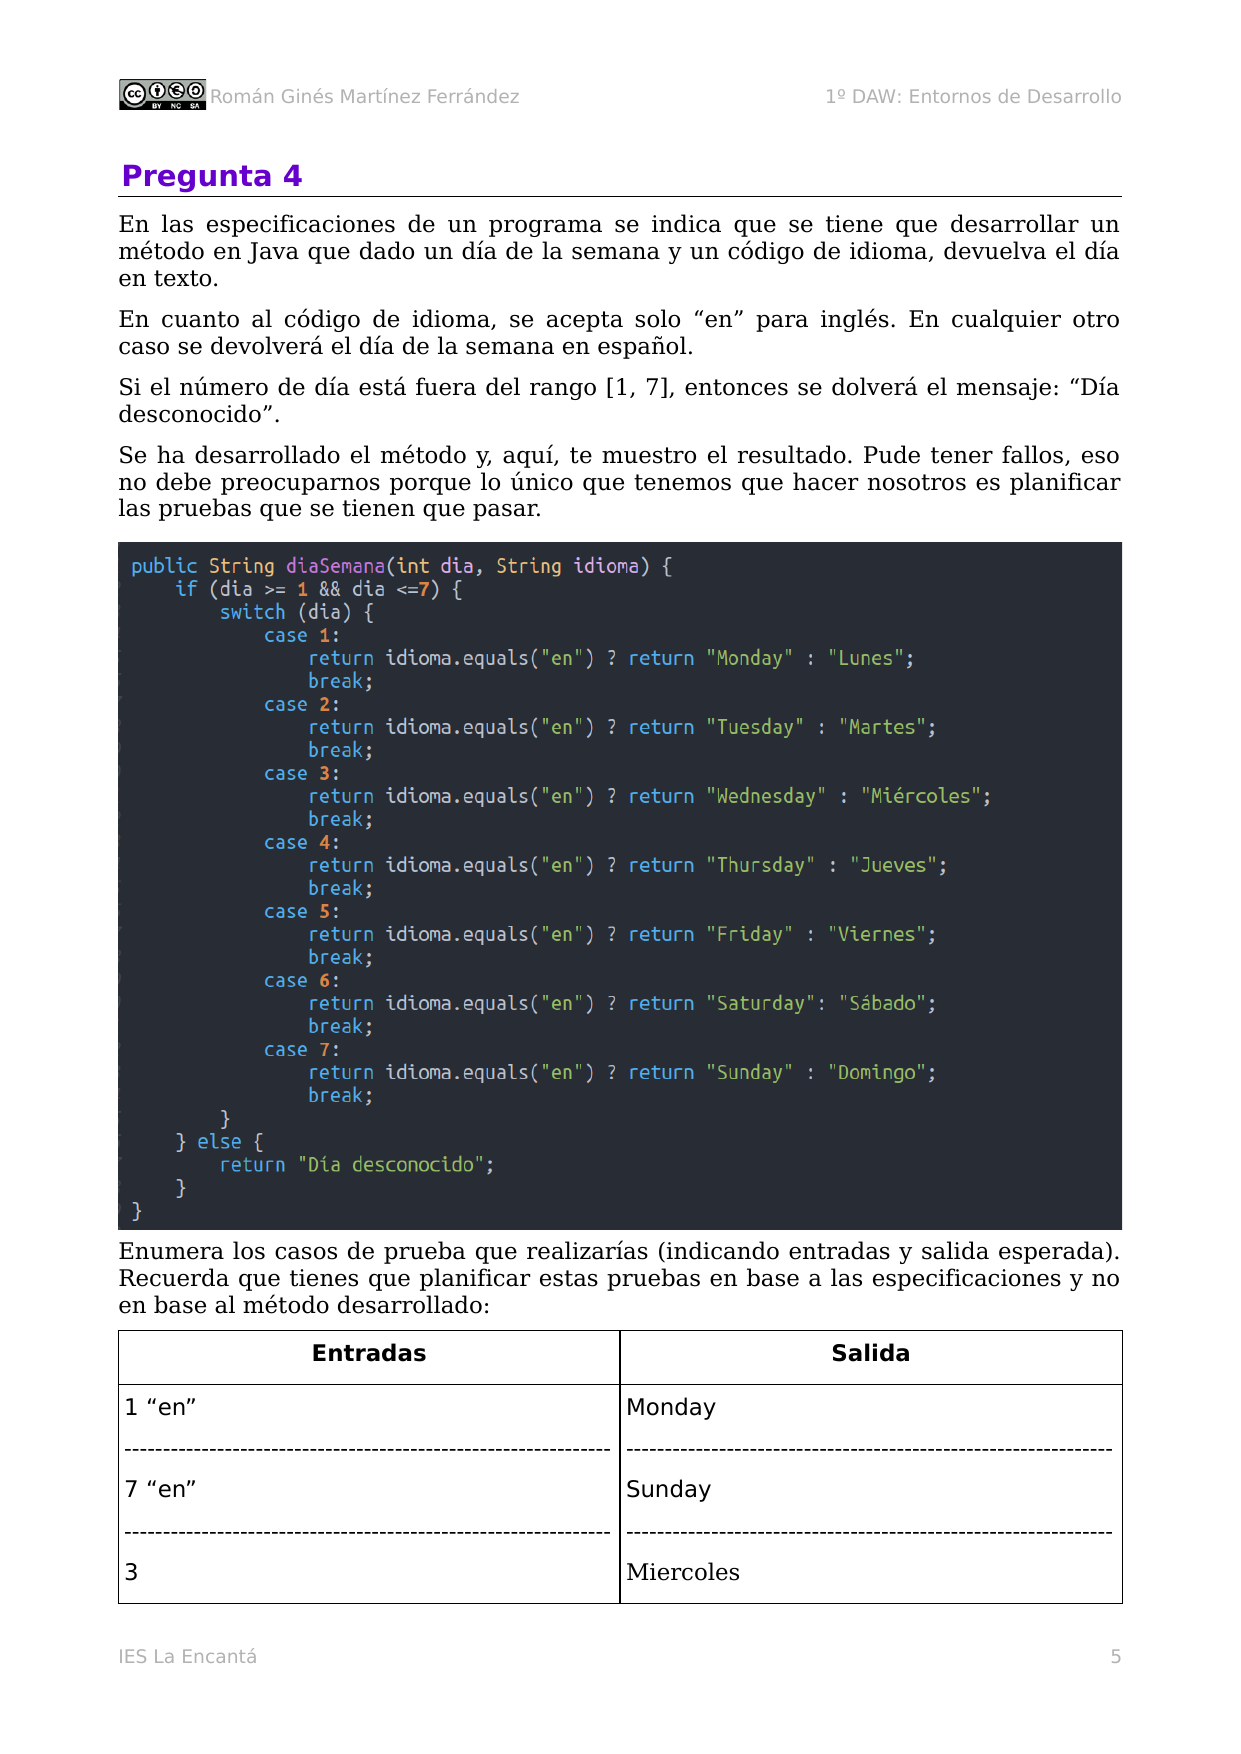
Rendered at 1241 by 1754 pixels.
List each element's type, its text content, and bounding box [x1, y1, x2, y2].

table_header Entradas [119, 1331, 619, 1384]
text Pregunta 4 [118, 156, 1122, 196]
table_cell 1 “en” --------------------------------------------------------------- 7 “en” --------------------------------------------------------------- 3 [119, 1385, 619, 1603]
table_cell Monday --------------------------------------------------------------- Sunday --------------------------------------------------------------- Miercoles [621, 1385, 1122, 1603]
text Se ha desarrollado el método y, aquí, te muestro el resultado. Pude tener fallos, eso no debe preocuparnos porque lo único que tenemos que hacer nosotros es planificar las pruebas que se tienen que pasar. [118, 442, 1122, 522]
text En las especificaciones de un programa se indica que se tiene que desarrollar un método en Java que dado un día de la semana y un código de idioma, devuelva el día en texto. [118, 211, 1122, 291]
picture [119, 79, 207, 110]
text En cuanto al código de idioma, se acepta solo “en” para inglés. En cualquier otro caso se devolverá el día de la semana en español. [118, 306, 1122, 359]
picture [118, 542, 1123, 1230]
table_header Salida [621, 1331, 1122, 1384]
text Enumera los casos de prueba que realizarías (indicando entradas y salida esperada). Recuerda que tienes que planificar estas pruebas en base a las especificaciones y no en base al método desarrollado: [118, 1230, 1122, 1318]
text Si el número de día está fuera del rango [1, 7], entonces se dolverá el mensaje: “Día desconocido”. [118, 374, 1122, 427]
text [118, 537, 1122, 542]
